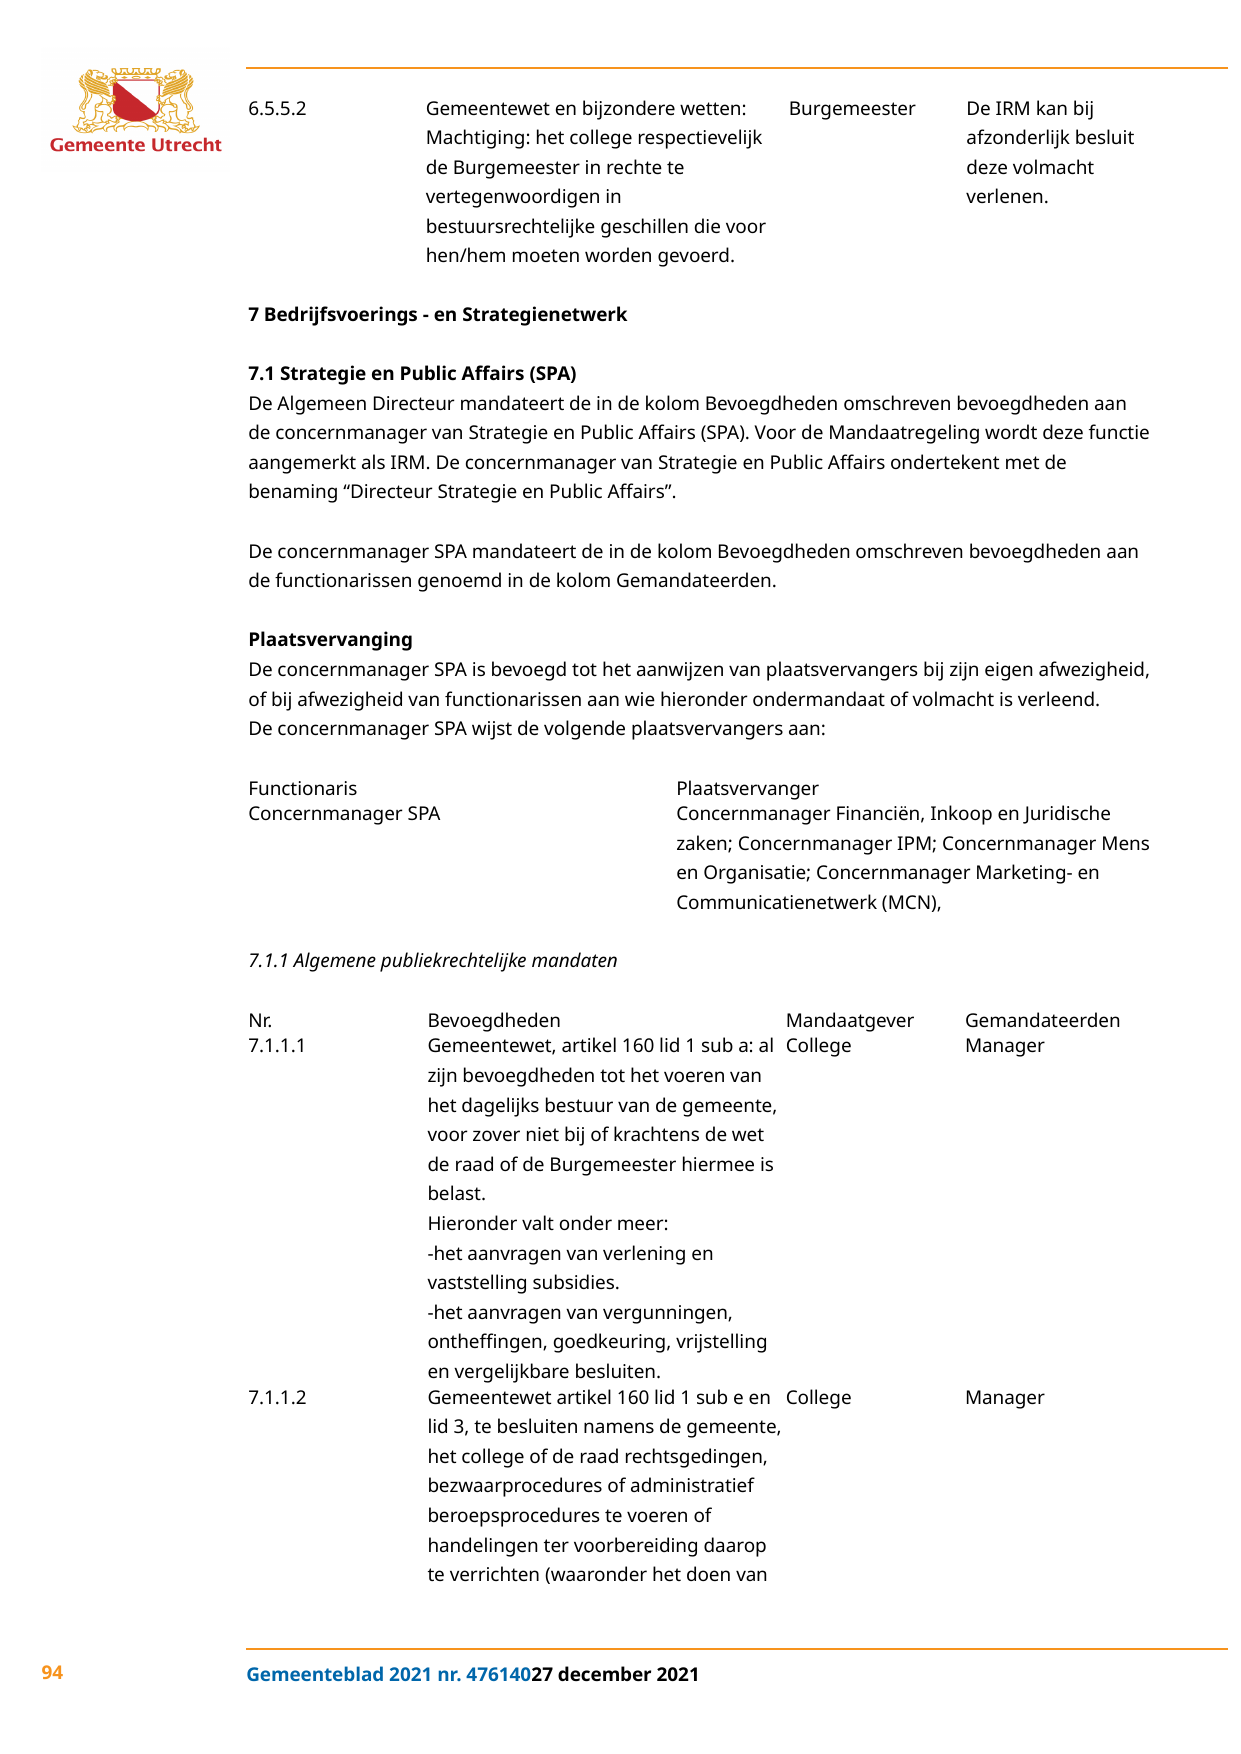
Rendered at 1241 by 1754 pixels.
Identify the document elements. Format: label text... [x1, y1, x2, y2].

table_cell Manager [965, 1384, 1152, 1587]
text 7.1.1 Algemene publiekrechtelijke mandaten [248, 948, 1152, 973]
table_cell 7.1.1.2 [248, 1384, 427, 1587]
table_header Mandaatgever [786, 1007, 965, 1033]
text De concernmanager SPA mandateert de in de kolom Bevoegdheden omschreven bevoegdheden aan de functionarissen genoemd in de kolom Gemandateerden. [248, 538, 1152, 593]
table_header Gemandateerden [965, 1007, 1152, 1033]
table_header Nr. [248, 1007, 427, 1033]
table_cell Concernmanager SPA [248, 800, 676, 915]
table_cell College [786, 1033, 965, 1384]
table_cell Manager [965, 1033, 1152, 1384]
table_cell Concernmanager Financiën, Inkoop en Juridische zaken; Concernmanager IPM; Concernmanager Mens en Organisatie; Concernmanager Marketing- en Communicatienetwerk (MCN), [676, 800, 1152, 915]
table_cell 6.5.5.2 [248, 95, 426, 268]
table_cell De IRM kan bij afzonderlijk besluit deze volmacht verlenen. [966, 95, 1152, 268]
text De Algemeen Directeur mandateert de in de kolom Bevoegdheden omschreven bevoegdheden aan de concernmanager van Strategie en Public Affairs (SPA). Voor de Mandaatregeling wordt deze functie aangemerkt als IRM. De concernmanager van Strategie en Public Affairs ondertekent met de benaming “Directeur Strategie en Public Affairs”. [248, 390, 1152, 504]
table_cell College [786, 1384, 965, 1587]
table_header Plaatsvervanger [676, 775, 1152, 800]
picture [41, 47, 231, 172]
table_header Functionaris [248, 775, 676, 800]
table_cell Gemeentewet en bijzondere wetten: Machtiging: het college respectievelijk de Burgemeester in rechte te vertegenwoordigen in bestuursrechtelijke geschillen die voor hen/hem moeten worden gevoerd. [426, 95, 789, 268]
table_cell Gemeentewet, artikel 160 lid 1 sub a: al zijn bevoegdheden tot het voeren van het dagelijks bestuur van de gemeente, voor zover niet bij of krachtens de wet de raad of de Burgemeester hiermee is belast. Hieronder valt onder meer: -het aanvragen van verlening en vaststelling subsidies. -het aanvragen van vergunningen, ontheffingen, goedkeuring, vrijstelling en vergelijkbare besluiten. [427, 1033, 786, 1384]
table_header Bevoegdheden [427, 1007, 786, 1033]
text 7.1 Strategie en Public Affairs (SPA) [248, 360, 1152, 386]
text De concernmanager SPA wijst de volgende plaatsvervangers aan: [248, 715, 1152, 741]
text De concernmanager SPA is bevoegd tot het aanwijzen van plaatsvervangers bij zijn eigen afwezigheid, of bij afwezigheid van functionarissen aan wie hieronder ondermandaat of volmacht is verleend. [248, 656, 1152, 712]
table_cell Burgemeester [789, 95, 966, 268]
table_cell 7.1.1.1 [248, 1033, 427, 1384]
table_cell Gemeentewet artikel 160 lid 1 sub e en lid 3, te besluiten namens de gemeente, het college of de raad rechtsgedingen, bezwaarprocedures of administratief beroepsprocedures te voeren of handelingen ter voorbereiding daarop te verrichten (waaronder het doen van [427, 1384, 786, 1587]
text 7 Bedrijfsvoerings - en Strategienetwerk [248, 301, 1152, 327]
text Plaatsvervanging [248, 627, 1152, 652]
